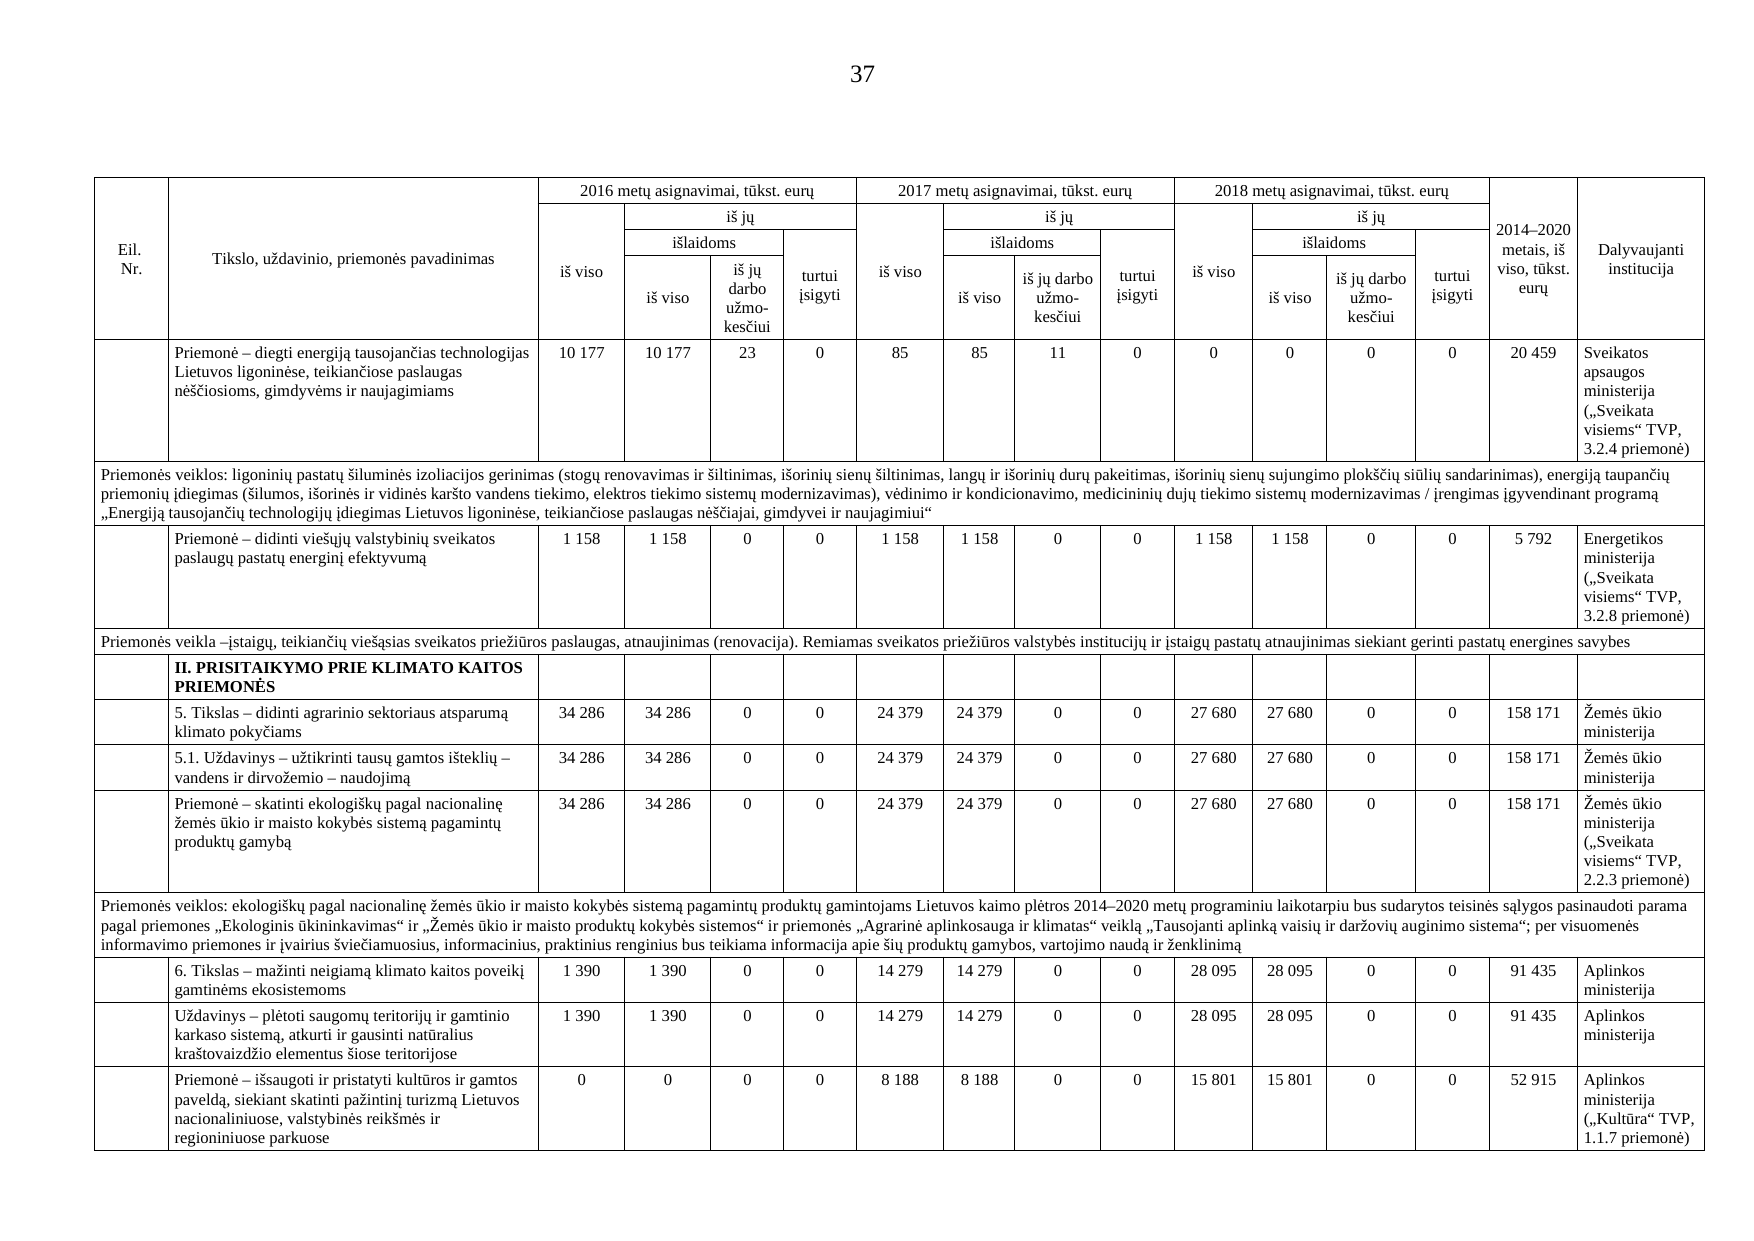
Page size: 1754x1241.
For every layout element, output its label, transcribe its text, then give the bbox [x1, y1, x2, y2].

table_cell 0 [1015, 791, 1100, 892]
table_cell [1327, 655, 1415, 699]
table_cell Aplinkos ministerija [1578, 958, 1704, 1002]
table_cell 34 286 [539, 700, 624, 744]
table_cell Žemės ūkio ministerija [1578, 700, 1704, 744]
table_cell 0 [1101, 745, 1174, 789]
table_cell 0 [784, 745, 856, 789]
table_cell 8 188 [944, 1067, 1014, 1150]
table_cell 0 [1416, 958, 1489, 1002]
table_cell 0 [1175, 340, 1252, 461]
table_cell 0 [1327, 340, 1415, 461]
table_cell 27 680 [1175, 745, 1252, 789]
table_cell 0 [711, 791, 783, 892]
table_cell 158 171 [1490, 745, 1577, 789]
table_cell 0 [1101, 1067, 1174, 1150]
table_cell 20 459 [1490, 340, 1577, 461]
table_cell 6. Tikslas – mažinti neigiamą klimato kaitos poveikį gamtinėms ekosistemoms [169, 958, 538, 1002]
table_cell Priemonės veikla –įstaigų, teikiančių viešąsias sveikatos priežiūros paslaugas, atnaujinimas (renovacija). Remiamas sveikatos priežiūros valstybės institucijų ir įstaigų pastatų atnaujinimas siekiant gerinti pastatų energines savybes [95, 629, 1704, 654]
table_cell 0 [784, 958, 856, 1002]
table_cell 1 390 [539, 1003, 624, 1066]
table_cell [857, 655, 943, 699]
table_cell 15 801 [1253, 1067, 1326, 1150]
table_cell 15 801 [1175, 1067, 1252, 1150]
table_cell 10 177 [625, 340, 710, 461]
table_cell 27 680 [1253, 791, 1326, 892]
table_cell 14 279 [944, 1003, 1014, 1066]
table_cell 0 [784, 1067, 856, 1150]
table_cell iš jų [1253, 204, 1489, 229]
table_cell 28 095 [1253, 1003, 1326, 1066]
table_cell [95, 958, 168, 1002]
table_cell [95, 1003, 168, 1066]
table_cell 0 [1416, 1003, 1489, 1066]
table_cell 0 [1327, 1067, 1415, 1150]
table_cell 27 680 [1175, 791, 1252, 892]
table_cell iš viso [625, 256, 710, 339]
table_cell 28 095 [1175, 958, 1252, 1002]
table_cell 0 [784, 700, 856, 744]
table_cell 0 [711, 1003, 783, 1066]
table_cell 0 [1015, 958, 1100, 1002]
table_cell 24 379 [857, 791, 943, 892]
table_cell 24 379 [944, 700, 1014, 744]
table_cell 0 [1015, 745, 1100, 789]
table_cell Priemonė – skatinti ekologiškų pagal nacionalinę žemės ūkio ir maisto kokybės sistemą pagamintų produktų gamybą [169, 791, 538, 892]
table_cell 52 915 [1490, 1067, 1577, 1150]
table_cell 1 158 [539, 526, 624, 628]
table_cell [1416, 655, 1489, 699]
table_cell 85 [857, 340, 943, 461]
table_cell Uždavinys – plėtoti saugomų teritorijų ir gamtinio karkaso sistemą, atkurti ir gausinti natūralius kraštovaizdžio elementus šiose teritorijose [169, 1003, 538, 1066]
table_cell Priemonė – išsaugoti ir pristatyti kultūros ir gamtos paveldą, siekiant skatinti pažintinį turizmą Lietuvos nacionaliniuose, valstybinės reikšmės ir regioniniuose parkuose [169, 1067, 538, 1150]
table_cell Sveikatos apsaugos ministerija („Sveikata visiems“ TVP, 3.2.4 priemonė) [1578, 340, 1704, 461]
table_cell 0 [711, 958, 783, 1002]
table_cell 10 177 [539, 340, 624, 461]
table_cell [1253, 655, 1326, 699]
table_cell [1015, 655, 1100, 699]
table_cell 0 [1101, 958, 1174, 1002]
table_cell 0 [1101, 526, 1174, 628]
table_header Dalyvaujanti institucija [1578, 178, 1704, 339]
table_cell iš viso [1253, 256, 1326, 339]
table_cell 24 379 [944, 791, 1014, 892]
table_cell 0 [1101, 700, 1174, 744]
table_cell [95, 526, 168, 628]
table_cell išlaidoms [625, 230, 783, 255]
table_cell II. PRISITAIKYMO PRIE KLIMATO KAITOS PRIEMONĖS [169, 655, 538, 699]
table_cell 0 [1101, 1003, 1174, 1066]
table_cell 5. Tikslas – didinti agrarinio sektoriaus atsparumą klimato pokyčiams [169, 700, 538, 744]
table_cell [539, 655, 624, 699]
table_cell 0 [1327, 526, 1415, 628]
table_cell 27 680 [1253, 745, 1326, 789]
table_cell turtui įsigyti [784, 230, 856, 339]
table_cell 34 286 [625, 791, 710, 892]
table_cell 0 [1416, 1067, 1489, 1150]
table_cell 0 [1416, 526, 1489, 628]
table_cell 0 [711, 526, 783, 628]
table_cell turtui įsigyti [1416, 230, 1489, 339]
table_cell 5.1. Uždavinys – užtikrinti tausų gamtos išteklių – vandens ir dirvožemio – naudojimą [169, 745, 538, 789]
table_header 2014–2020 metais, iš viso, tūkst. eurų [1490, 178, 1577, 339]
table_cell 27 680 [1253, 700, 1326, 744]
table_header 2017 metų asignavimai, tūkst. eurų [857, 178, 1174, 203]
table_cell 1 158 [1175, 526, 1252, 628]
table_cell 1 390 [539, 958, 624, 1002]
table_cell iš jų darbo užmo-kesčiui [1327, 256, 1415, 339]
table_cell iš jų [944, 204, 1174, 229]
table_header Eil. Nr. [95, 178, 168, 339]
table_cell 0 [784, 526, 856, 628]
table_cell 0 [1327, 958, 1415, 1002]
table_cell [1175, 655, 1252, 699]
table_cell 34 286 [539, 745, 624, 789]
table_cell iš jų darbo užmo-kesčiui [711, 256, 783, 339]
table_cell 0 [1101, 791, 1174, 892]
table_cell 11 [1015, 340, 1100, 461]
table_cell 0 [711, 745, 783, 789]
table_cell 0 [539, 1067, 624, 1150]
table_cell 1 390 [625, 958, 710, 1002]
table_cell 34 286 [539, 791, 624, 892]
table_cell [625, 655, 710, 699]
table_cell [95, 340, 168, 461]
table_cell 0 [1015, 1003, 1100, 1066]
table_cell Aplinkos ministerija („Kultūra“ TVP, 1.1.7 priemonė) [1578, 1067, 1704, 1150]
table_cell 1 158 [1253, 526, 1326, 628]
table_cell 34 286 [625, 745, 710, 789]
table_header 2016 metų asignavimai, tūkst. eurų [539, 178, 856, 203]
table_cell [95, 700, 168, 744]
table_cell Priemonė – diegti energiją tausojančias technologijas Lietuvos ligoninėse, teikiančiose paslaugas nėščiosioms, gimdyvėms ir naujagimiams [169, 340, 538, 461]
table_cell 0 [1327, 1003, 1415, 1066]
table_cell [1101, 655, 1174, 699]
table_cell 0 [784, 791, 856, 892]
table_cell [1490, 655, 1577, 699]
table_cell [1578, 655, 1704, 699]
table_cell 1 390 [625, 1003, 710, 1066]
table_cell 23 [711, 340, 783, 461]
table_cell 0 [1416, 700, 1489, 744]
table_cell 0 [625, 1067, 710, 1150]
table_cell Priemonės veiklos: ekologiškų pagal nacionalinę žemės ūkio ir maisto kokybės sistemą pagamintų produktų gamintojams Lietuvos kaimo plėtros 2014–2020 metų programiniu laikotarpiu bus sudarytos teisinės sąlygos pasinaudoti parama pagal priemones „Ekologinis ūkininkavimas“ ir „Žemės ūkio ir maisto produktų kokybės sistemos“ ir priemonės „Agrarinė aplinkosauga ir klimatas“ veiklą „Tausojanti aplinką vaisių ir daržovių auginimo sistema“; per visuomenės informavimo priemones ir įvairius šviečiamuosius, informacinius, praktinius renginius bus teikiama informacija apie šių produktų gamybos, vartojimo naudą ir ženklinimą [95, 893, 1704, 957]
table_header 2018 metų asignavimai, tūkst. eurų [1175, 178, 1489, 203]
table_cell [784, 655, 856, 699]
table_cell 91 435 [1490, 1003, 1577, 1066]
table_cell Aplinkos ministerija [1578, 1003, 1704, 1066]
table_cell 0 [1253, 340, 1326, 461]
table_cell 27 680 [1175, 700, 1252, 744]
table_cell 85 [944, 340, 1014, 461]
table_cell [95, 1067, 168, 1150]
table_cell Energetikos ministerija („Sveikata visiems“ TVP, 3.2.8 priemonė) [1578, 526, 1704, 628]
table_cell 5 792 [1490, 526, 1577, 628]
table_cell iš jų [625, 204, 856, 229]
table_cell 0 [1416, 745, 1489, 789]
table_cell 14 279 [857, 1003, 943, 1066]
table_cell 0 [1327, 791, 1415, 892]
table_cell [711, 655, 783, 699]
table_cell 158 171 [1490, 791, 1577, 892]
table_cell 158 171 [1490, 700, 1577, 744]
table_cell 24 379 [857, 700, 943, 744]
table_cell 24 379 [944, 745, 1014, 789]
table_cell [95, 655, 168, 699]
table_cell 0 [1416, 340, 1489, 461]
table_cell iš viso [857, 204, 943, 339]
table_header Tikslo, uždavinio, priemonės pavadinimas [169, 178, 538, 339]
table_cell 1 158 [625, 526, 710, 628]
table_cell [95, 745, 168, 789]
table_cell išlaidoms [944, 230, 1100, 255]
table_cell 34 286 [625, 700, 710, 744]
table_cell 0 [711, 1067, 783, 1150]
table_cell 28 095 [1175, 1003, 1252, 1066]
table_cell iš jų darbo užmo-kesčiui [1015, 256, 1100, 339]
table_cell [95, 791, 168, 892]
table_cell 0 [1015, 1067, 1100, 1150]
table_cell Žemės ūkio ministerija [1578, 745, 1704, 789]
table_cell 1 158 [857, 526, 943, 628]
table_cell 0 [1101, 340, 1174, 461]
table_cell 0 [1327, 700, 1415, 744]
table_cell 8 188 [857, 1067, 943, 1150]
table_cell 91 435 [1490, 958, 1577, 1002]
table_cell turtui įsigyti [1101, 230, 1174, 339]
table_cell 0 [784, 1003, 856, 1066]
table_cell 0 [1327, 745, 1415, 789]
table_cell [944, 655, 1014, 699]
table_cell Priemonės veiklos: ligoninių pastatų šiluminės izoliacijos gerinimas (stogų renovavimas ir šiltinimas, išorinių sienų šiltinimas, langų ir išorinių durų pakeitimas, išorinių sienų sujungimo plokščių siūlių sandarinimas), energiją taupančių priemonių įdiegimas (šilumos, išorinės ir vidinės karšto vandens tiekimo, elektros tiekimo sistemų modernizavimas), vėdinimo ir kondicionavimo, medicininių dujų tiekimo sistemų modernizavimas / įrengimas įgyvendinant programą „Energiją tausojančių technologijų įdiegimas Lietuvos ligoninėse, teikiančiose paslaugas nėščiajai, gimdyvei ir naujagimiui“ [95, 462, 1704, 525]
table_cell 0 [1015, 700, 1100, 744]
table_cell 14 279 [857, 958, 943, 1002]
table_cell išlaidoms [1253, 230, 1415, 255]
table_cell iš viso [1175, 204, 1252, 339]
table_cell 0 [711, 700, 783, 744]
table_cell 0 [784, 340, 856, 461]
table_cell 28 095 [1253, 958, 1326, 1002]
table_cell iš viso [944, 256, 1014, 339]
table_cell Žemės ūkio ministerija („Sveikata visiems“ TVP, 2.2.3 priemonė) [1578, 791, 1704, 892]
table_cell 0 [1015, 526, 1100, 628]
table_cell 24 379 [857, 745, 943, 789]
table_cell 14 279 [944, 958, 1014, 1002]
table_cell 0 [1416, 791, 1489, 892]
table_cell Priemonė – didinti viešųjų valstybinių sveikatos paslaugų pastatų energinį efektyvumą [169, 526, 538, 628]
table_cell iš viso [539, 204, 624, 339]
table_cell 1 158 [944, 526, 1014, 628]
